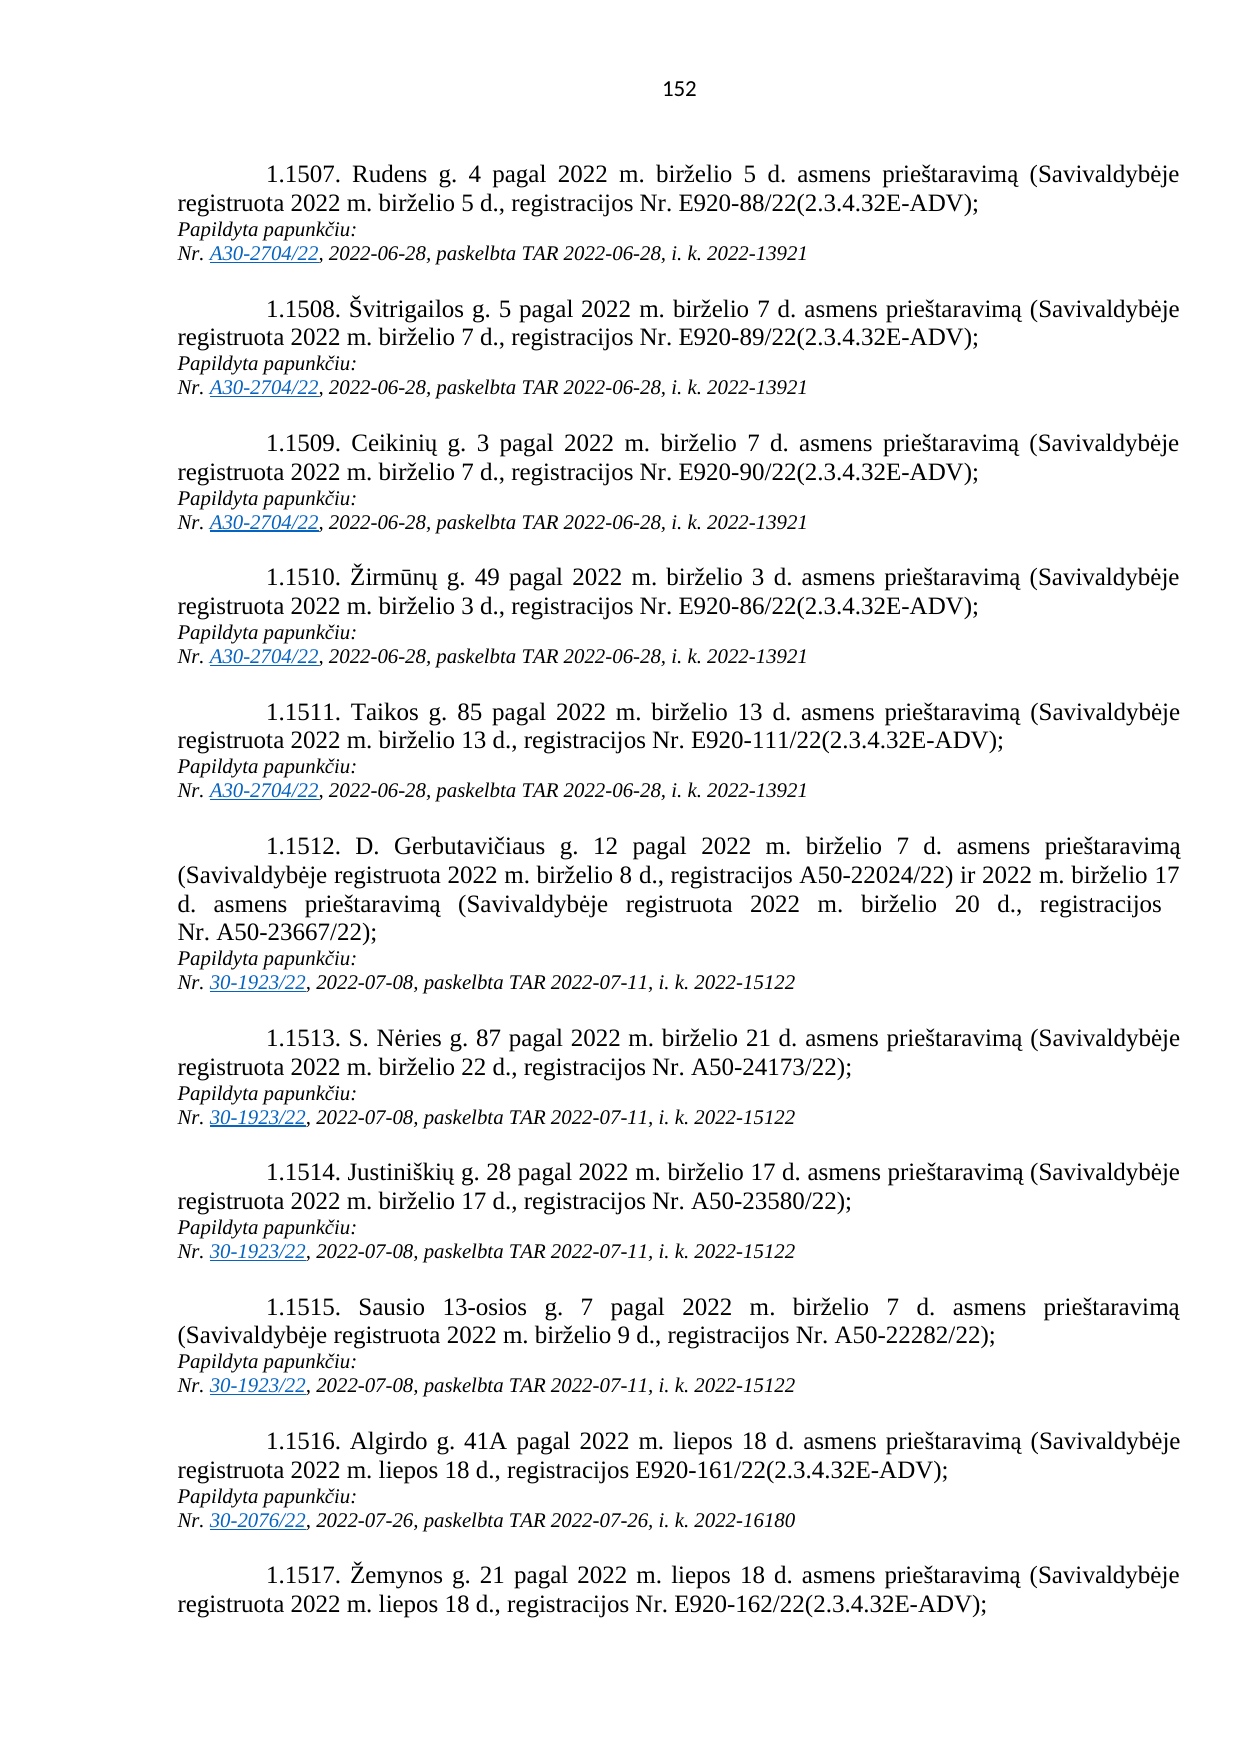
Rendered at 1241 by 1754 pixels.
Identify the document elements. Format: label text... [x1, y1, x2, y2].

text Nr. 30-1923/22, 2022-07-08, paskelbta TAR 2022-07-11, i. k. 2022-15122 [177, 970, 1181, 994]
text Papildyta papunkčiu: [177, 946, 1181, 970]
text Papildyta papunkčiu: [177, 486, 1181, 510]
text Papildyta papunkčiu: [177, 351, 1181, 375]
text 1.1509. Ceikinių g. 3 pagal 2022 m. birželio 7 d. asmens prieštaravimą (Savivaldybėje registruota 2022 m. birželio 7 d., registracijos Nr. E920-90/22(2.3.4.32E-ADV); [177, 428, 1181, 486]
text Papildyta papunkčiu: [177, 1081, 1181, 1105]
text 1.1513. S. Nėries g. 87 pagal 2022 m. birželio 21 d. asmens prieštaravimą (Savivaldybėje registruota 2022 m. birželio 22 d., registracijos Nr. A50-24173/22); [177, 1023, 1181, 1081]
text Papildyta papunkčiu: [177, 754, 1181, 778]
text Papildyta papunkčiu: [177, 1349, 1181, 1373]
text Papildyta papunkčiu: [177, 1215, 1181, 1239]
text Papildyta papunkčiu: [177, 217, 1181, 241]
text Nr. A30-2704/22, 2022-06-28, paskelbta TAR 2022-06-28, i. k. 2022-13921 [177, 241, 1181, 265]
text Nr. 30-1923/22, 2022-07-08, paskelbta TAR 2022-07-11, i. k. 2022-15122 [177, 1105, 1181, 1129]
text Nr. A30-2704/22, 2022-06-28, paskelbta TAR 2022-06-28, i. k. 2022-13921 [177, 778, 1181, 802]
text 1.1512. D. Gerbutavičiaus g. 12 pagal 2022 m. birželio 7 d. asmens prieštaravimą (Savivaldybėje registruota 2022 m. birželio 8 d., registracijos A50-22024/22) ir 2022 m. birželio 17 d. asmens prieštaravimą (Savivaldybėje registruota 2022 m. birželio 20 d., registracijos Nr. A50-23667/22); [177, 831, 1181, 946]
text Papildyta papunkčiu: [177, 620, 1181, 644]
text 1.1510. Žirmūnų g. 49 pagal 2022 m. birželio 3 d. asmens prieštaravimą (Savivaldybėje registruota 2022 m. birželio 3 d., registracijos Nr. E920-86/22(2.3.4.32E-ADV); [177, 562, 1181, 620]
text 1.1511. Taikos g. 85 pagal 2022 m. birželio 13 d. asmens prieštaravimą (Savivaldybėje registruota 2022 m. birželio 13 d., registracijos Nr. E920-111/22(2.3.4.32E-ADV); [177, 697, 1181, 754]
text 1.1508. Švitrigailos g. 5 pagal 2022 m. birželio 7 d. asmens prieštaravimą (Savivaldybėje registruota 2022 m. birželio 7 d., registracijos Nr. E920-89/22(2.3.4.32E-ADV); [177, 294, 1181, 351]
text Nr. A30-2704/22, 2022-06-28, paskelbta TAR 2022-06-28, i. k. 2022-13921 [177, 510, 1181, 534]
text 1.1507. Rudens g. 4 pagal 2022 m. birželio 5 d. asmens prieštaravimą (Savivaldybėje registruota 2022 m. birželio 5 d., registracijos Nr. E920-88/22(2.3.4.32E-ADV); [177, 159, 1181, 217]
text Papildyta papunkčiu: [177, 1484, 1181, 1508]
text Nr. 30-2076/22, 2022-07-26, paskelbta TAR 2022-07-26, i. k. 2022-16180 [177, 1508, 1181, 1532]
text 1.1517. Žemynos g. 21 pagal 2022 m. liepos 18 d. asmens prieštaravimą (Savivaldybėje registruota 2022 m. liepos 18 d., registracijos Nr. E920-162/22(2.3.4.32E-ADV); [177, 1561, 1181, 1618]
text 1.1514. Justiniškių g. 28 pagal 2022 m. birželio 17 d. asmens prieštaravimą (Savivaldybėje registruota 2022 m. birželio 17 d., registracijos Nr. A50-23580/22); [177, 1157, 1181, 1215]
text 1.1516. Algirdo g. 41A pagal 2022 m. liepos 18 d. asmens prieštaravimą (Savivaldybėje registruota 2022 m. liepos 18 d., registracijos E920-161/22(2.3.4.32E-ADV); [177, 1426, 1181, 1484]
text 1.1515. Sausio 13-osios g. 7 pagal 2022 m. birželio 7 d. asmens prieštaravimą (Savivaldybėje registruota 2022 m. birželio 9 d., registracijos Nr. A50-22282/22); [177, 1292, 1181, 1349]
text Nr. 30-1923/22, 2022-07-08, paskelbta TAR 2022-07-11, i. k. 2022-15122 [177, 1373, 1181, 1397]
text Nr. A30-2704/22, 2022-06-28, paskelbta TAR 2022-06-28, i. k. 2022-13921 [177, 644, 1181, 668]
text Nr. A30-2704/22, 2022-06-28, paskelbta TAR 2022-06-28, i. k. 2022-13921 [177, 375, 1181, 399]
text Nr. 30-1923/22, 2022-07-08, paskelbta TAR 2022-07-11, i. k. 2022-15122 [177, 1239, 1181, 1263]
